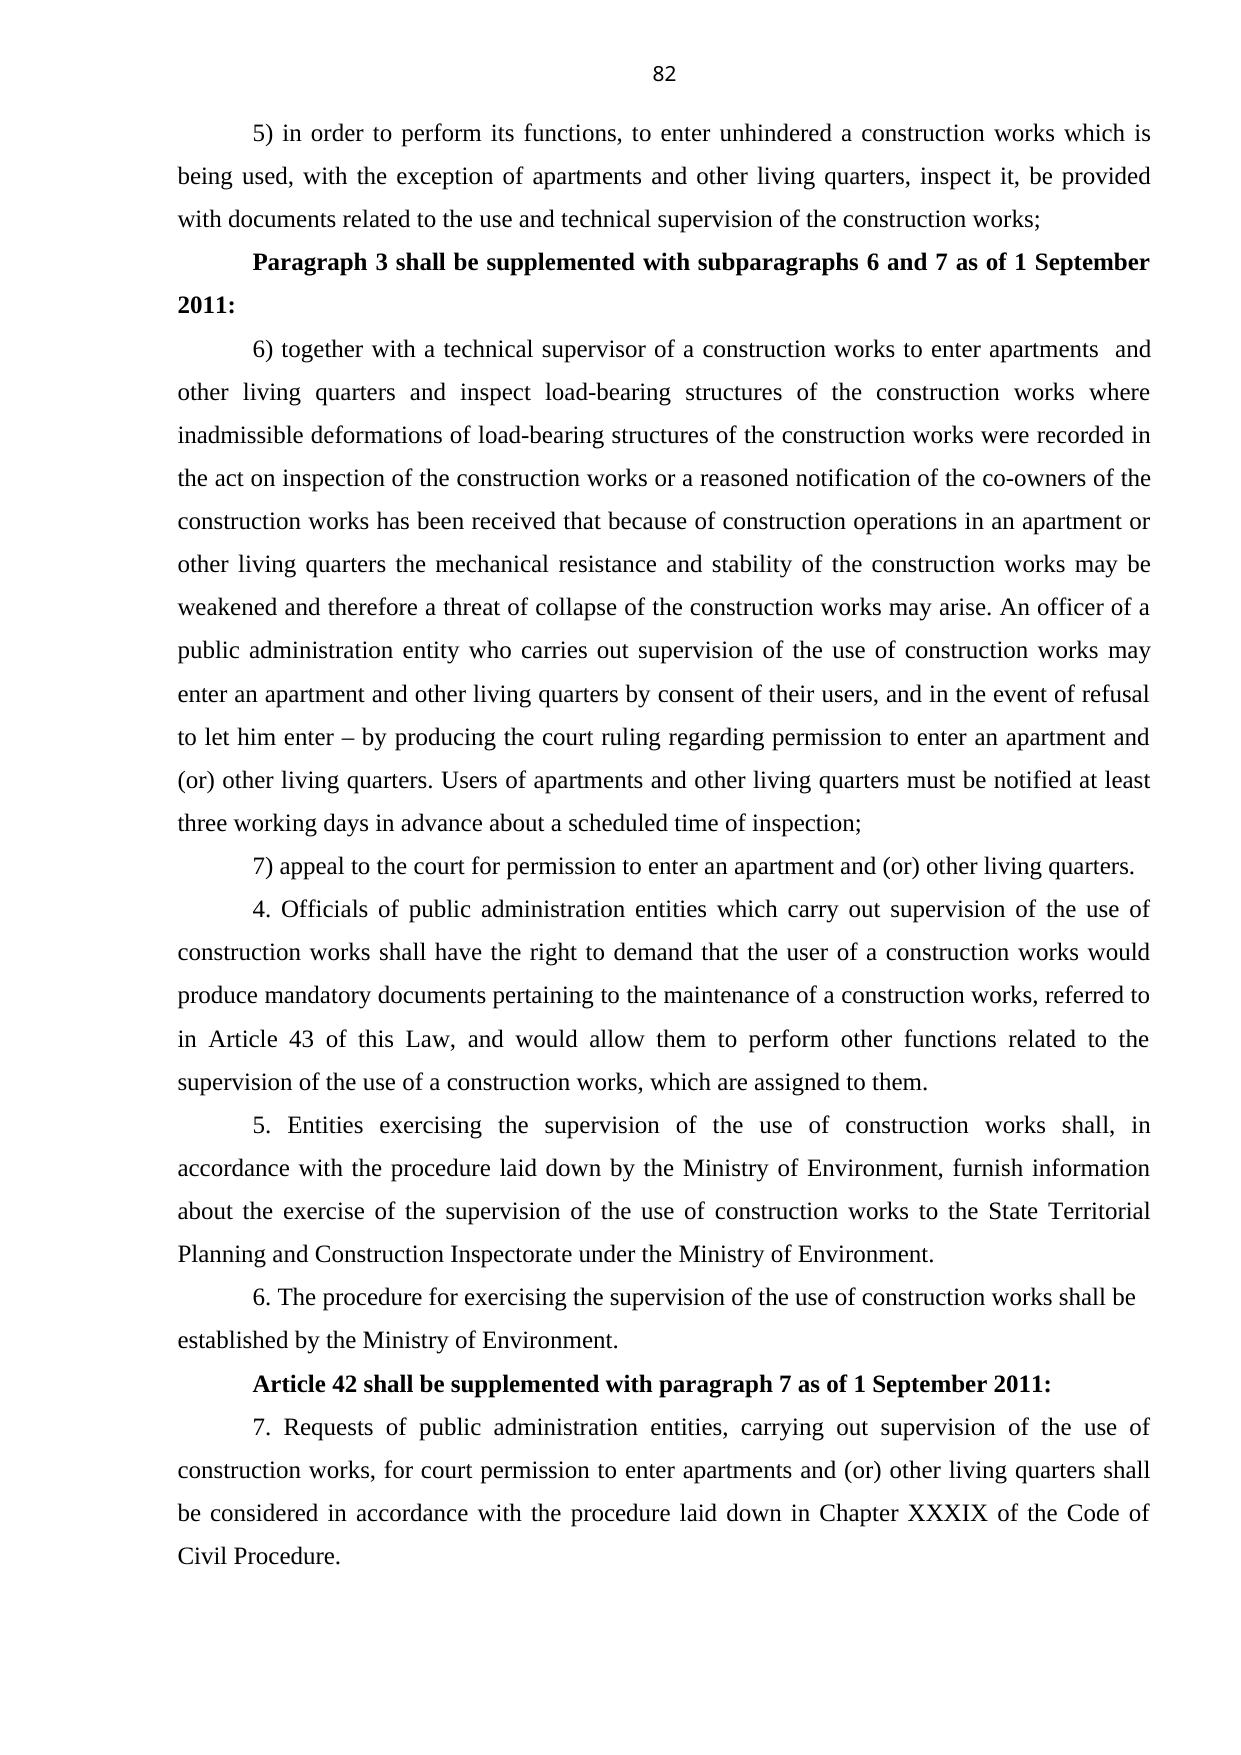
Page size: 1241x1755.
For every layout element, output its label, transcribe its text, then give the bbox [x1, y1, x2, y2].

text 5. Entities exercising the supervision of the use of construction works shall, in accordance with the procedure laid down by the Ministry of Environment, furnish information about the exercise of the supervision of the use of construction works to the State Territorial Planning and Construction Inspectorate under the Ministry of Environment. [177, 1110, 1152, 1268]
text 6. The procedure for exercising the supervision of the use of construction works shall be established by the Ministry of Environment. [177, 1282, 1152, 1354]
text 7. Requests of public administration entities, carrying out supervision of the use of construction works, for court permission to enter apartments and (or) other living quarters shall be considered in accordance with the procedure laid down in Chapter XXXIX of the Code of Civil Procedure. [177, 1412, 1152, 1570]
text 4. Officials of public administration entities which carry out supervision of the use of construction works shall have the right to demand that the user of a construction works would produce mandatory documents pertaining to the maintenance of a construction works, referred to in Article 43 of this Law, and would allow them to perform other functions related to the supervision of the use of a construction works, which are assigned to them. [177, 894, 1152, 1096]
text 7) appeal to the court for permission to enter an apartment and (or) other living quarters. [177, 851, 1152, 880]
text 6) together with a technical supervisor of a construction works to enter apartments and other living quarters and inspect load-bearing structures of the construction works where inadmissible deformations of load-bearing structures of the construction works were recorded in the act on inspection of the construction works or a reasoned notification of the co-owners of the construction works has been received that because of construction operations in an apartment or other living quarters the mechanical resistance and stability of the construction works may be weakened and therefore a threat of collapse of the construction works may arise. An officer of a public administration entity who carries out supervision of the use of construction works may enter an apartment and other living quarters by consent of their users, and in the event of refusal to let him enter – by producing the court ruling regarding permission to enter an apartment and (or) other living quarters. Users of apartments and other living quarters must be notified at least three working days in advance about a scheduled time of inspection; [177, 334, 1152, 837]
text Paragraph 3 shall be supplemented with subparagraphs 6 and 7 as of 1 September 2011: [177, 247, 1152, 319]
text Article 42 shall be supplemented with paragraph 7 as of 1 September 2011: [177, 1369, 1152, 1397]
text 5) in order to perform its functions, to enter unhindered a construction works which is being used, with the exception of apartments and other living quarters, inspect it, be provided with documents related to the use and technical supervision of the construction works; [177, 118, 1152, 233]
